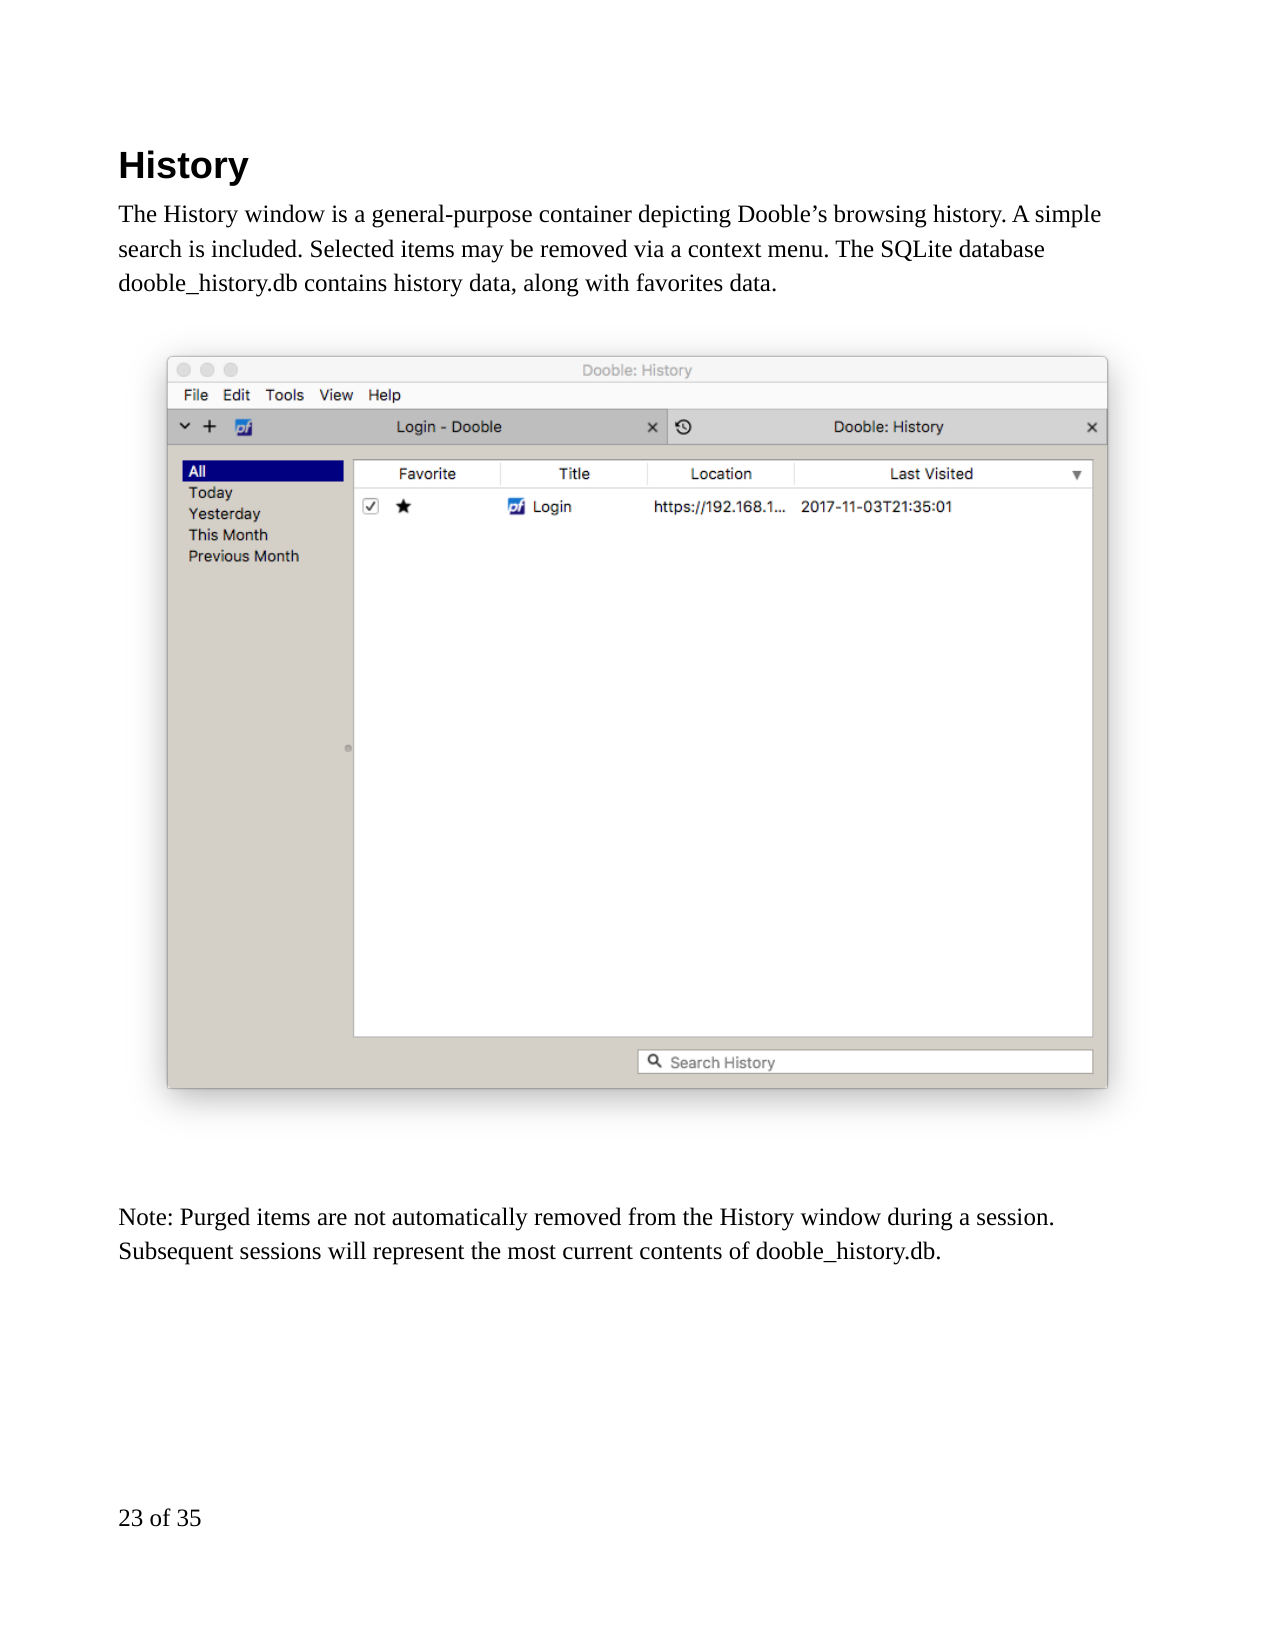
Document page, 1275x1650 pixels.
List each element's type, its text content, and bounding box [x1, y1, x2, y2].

text Note: Purged items are not automatically removed from the History window during a session. Subsequent sessions will represent the most current contents of dooble_history.db. [118, 1202, 1157, 1265]
picture [118, 317, 1157, 1147]
text The History window is a general-purpose container depicting Dooble’s browsing history. A simple search is included. Selected items may be removed via a context menu. The SQLite database dooble_history.db contains history data, along with favorites data. [118, 199, 1157, 297]
subtitle History [118, 143, 1157, 187]
